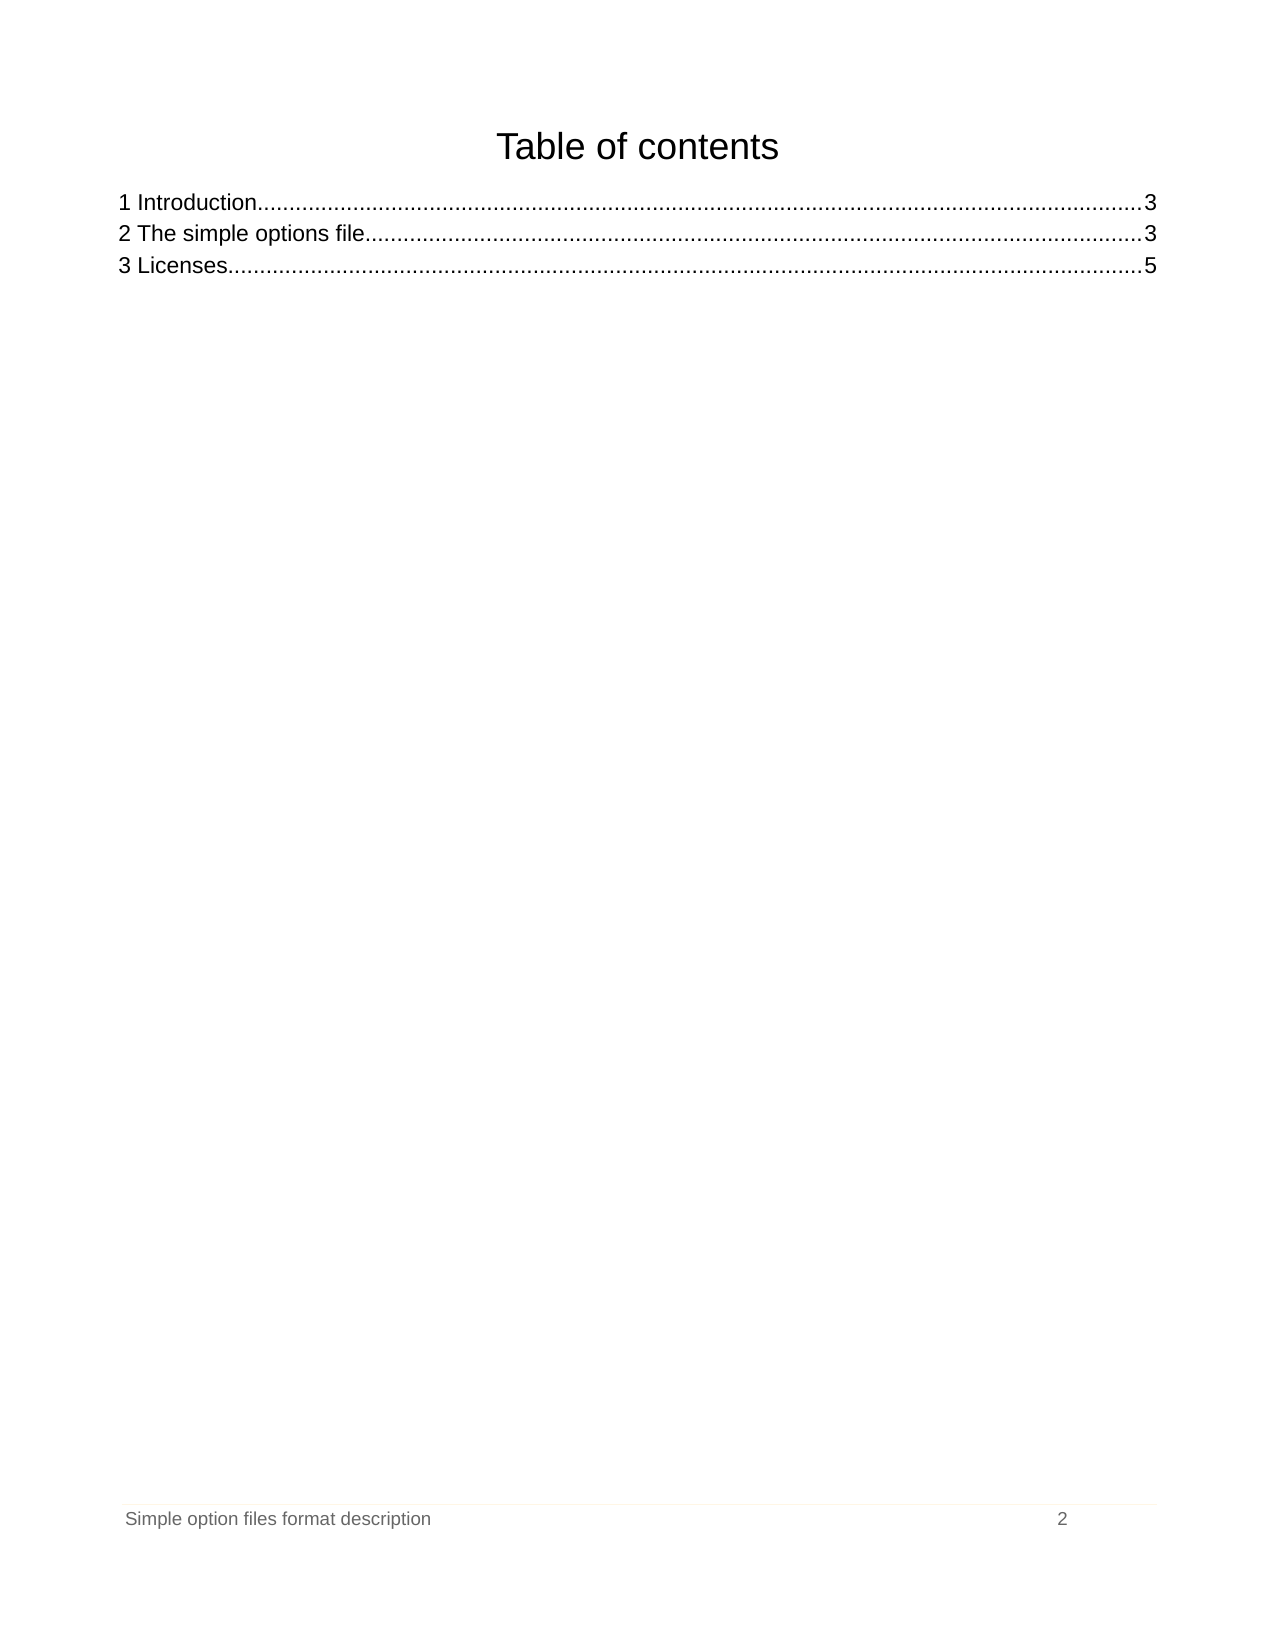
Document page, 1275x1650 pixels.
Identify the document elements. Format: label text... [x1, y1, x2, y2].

text 2 The simple options file 3 [118, 220, 1157, 246]
text 3 Licenses 5 [118, 252, 1157, 278]
text 1 Introduction 3 [118, 188, 1157, 215]
subtitle Table of contents [118, 124, 1157, 167]
